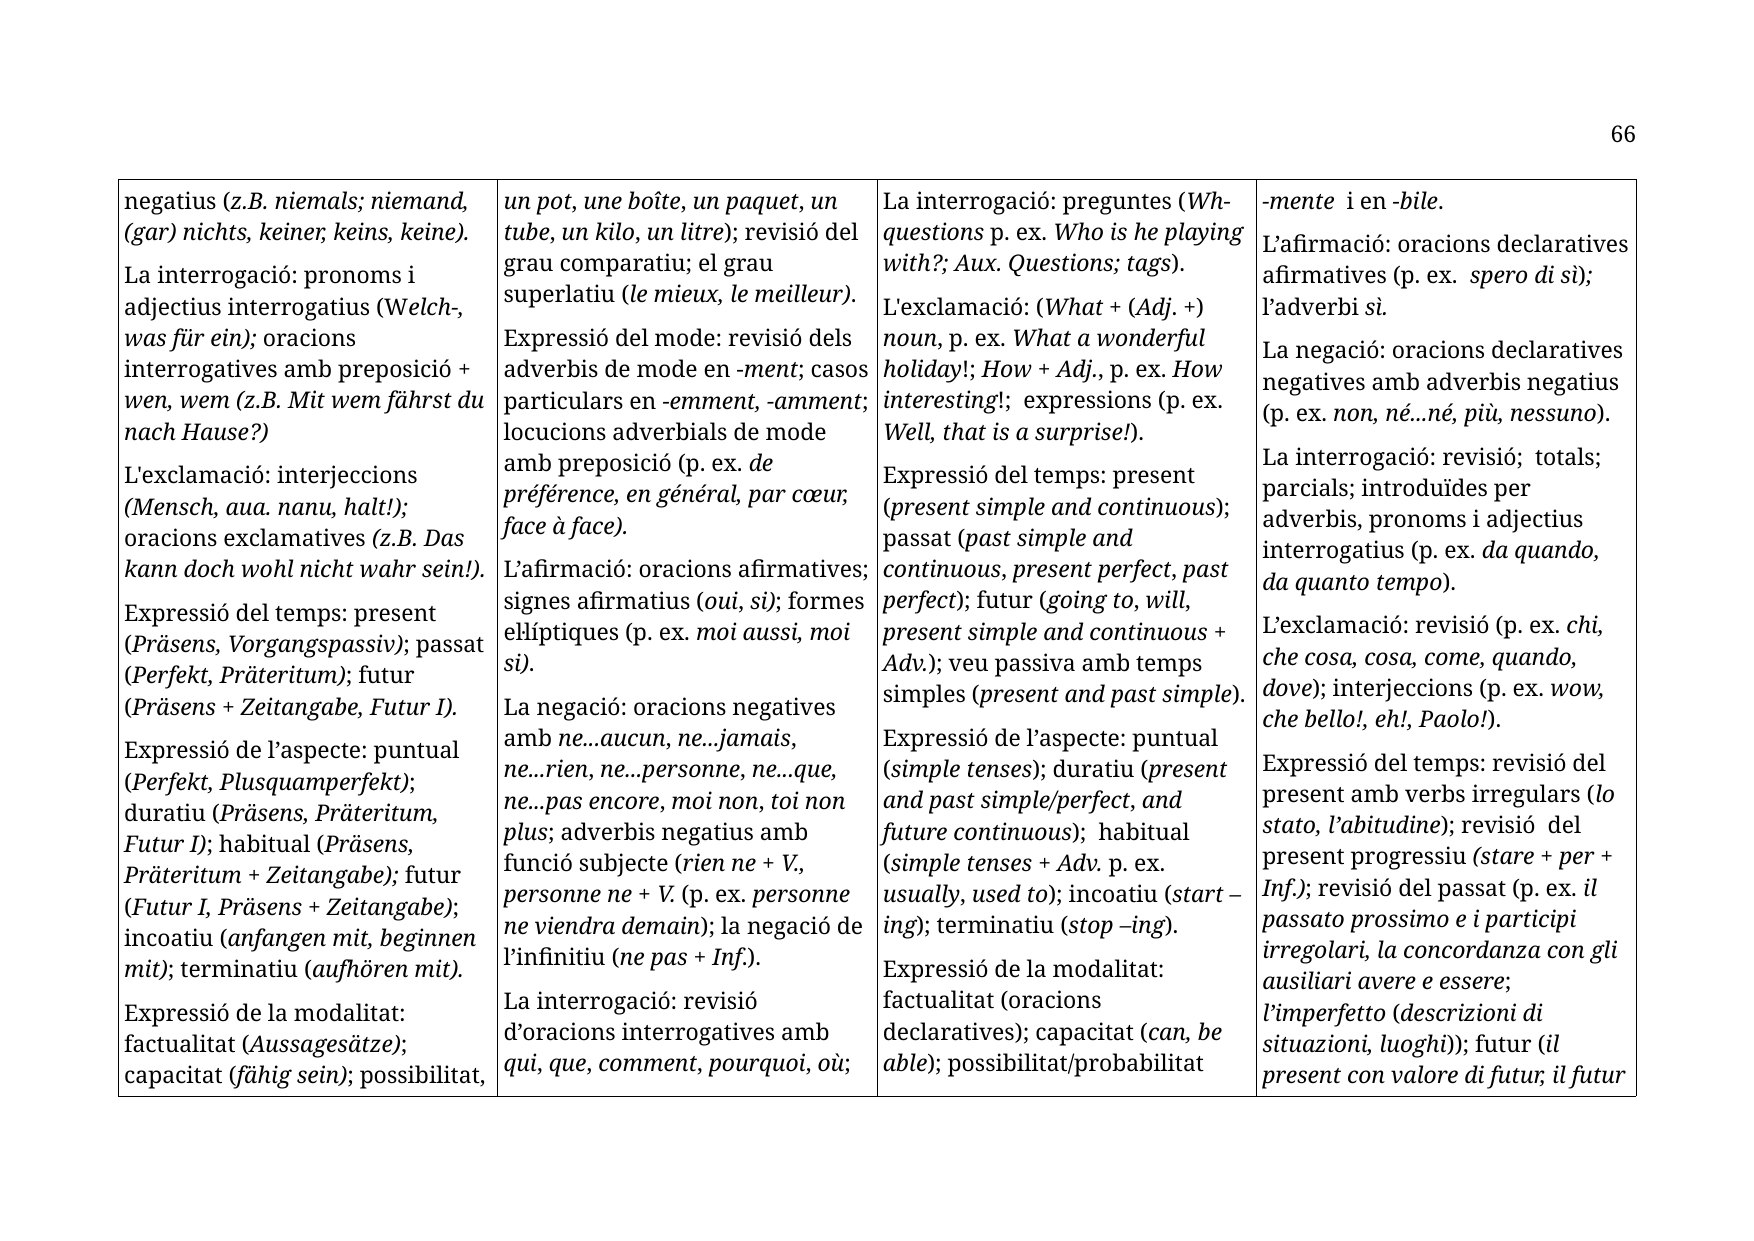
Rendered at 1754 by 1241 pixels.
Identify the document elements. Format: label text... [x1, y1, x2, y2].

table_cell -mente i en -bile. L’afirmació: oracions declaratives afirmatives (p. ex. spero di sì); l’adverbi sì. La negació: oracions declaratives negatives amb adverbis negatius (p. ex. non, né...né, più, nessuno). La interrogació: revisió; totals; parcials; introduïdes per adverbis, pronoms i adjectius interrogatius (p. ex. da quando, da quanto tempo). L’exclamació: revisió (p. ex. chi, che cosa, cosa, come, quando, dove); interjeccions (p. ex. wow, che bello!, eh!, Paolo!). Expressió del temps: revisió del present amb verbs irregulars (lo stato, l’abitudine); revisió del present progressiu (stare + per + Inf.); revisió del passat (p. ex. il passato prossimo e i participi irregolari, la concordanza con gli ausiliari avere e essere; l’imperfetto (descrizioni di situazioni, luoghi)); futur (il present con valore di futur, il futur [1257, 180, 1636, 1096]
table_cell un pot, une boîte, un paquet, un tube, un kilo, un litre); revisió del grau comparatiu; el grau superlatiu (le mieux, le meilleur). Expressió del mode: revisió dels adverbis de mode en -ment; casos particulars en -emment, -amment; locucions adverbials de mode amb preposició (p. ex. de préférence, en général, par cœur, face à face). L’afirmació: oracions afirmatives; signes afirmatius (oui, si); formes el·líptiques (p. ex. moi aussi, moi si). La negació: oracions negatives amb ne...aucun, ne...jamais, ne...rien, ne...personne, ne...que, ne...pas encore, moi non, toi non plus; adverbis negatius amb funció subjecte (rien ne + V., personne ne + V. (p. ex. personne ne viendra demain); la negació de l’infinitiu (ne pas + Inf.). La interrogació: revisió d’oracions interrogatives amb qui, que, comment, pourquoi, où; [498, 180, 877, 1096]
table_cell negatius (z.B. niemals; niemand, (gar) nichts, keiner, keins, keine). La interrogació: pronoms i adjectius interrogatius (Welch-, was für ein); oracions interrogatives amb preposició + wen, wem (z.B. Mit wem fährst du nach Hause?) L'exclamació: interjeccions (Mensch, aua. nanu, halt!); oracions exclamatives (z.B. Das kann doch wohl nicht wahr sein!). Expressió del temps: present (Präsens, Vorgangspassiv); passat (Perfekt, Präteritum); futur (Präsens + Zeitangabe, Futur I). Expressió de l’aspecte: puntual (Perfekt, Plusquamperfekt); duratiu (Präsens, Präteritum, Futur I); habitual (Präsens, Präteritum + Zeitangabe); futur (Futur I, Präsens + Zeitangabe); incoatiu (anfangen mit, beginnen mit); terminatiu (aufhören mit). Expressió de la modalitat: factualitat (Aussagesätze); capacitat (fähig sein); possibilitat, [119, 180, 497, 1096]
table_cell La interrogació: preguntes (Wh- questions p. ex. Who is he playing with?; Aux. Questions; tags). L'exclamació: (What + (Adj. +) noun, p. ex. What a wonderful holiday!; How + Adj., p. ex. How interesting!; expressions (p. ex. Well, that is a surprise!). Expressió del temps: present (present simple and continuous); passat (past simple and continuous, present perfect, past perfect); futur (going to, will, present simple and continuous + Adv.); veu passiva amb temps simples (present and past simple). Expressió de l’aspecte: puntual (simple tenses); duratiu (present and past simple/perfect, and future continuous); habitual (simple tenses + Adv. p. ex. usually, used to); incoatiu (start –ing); terminatiu (stop –ing). Expressió de la modalitat: factualitat (oracions declaratives); capacitat (can, be able); possibilitat/probabilitat [878, 180, 1256, 1096]
